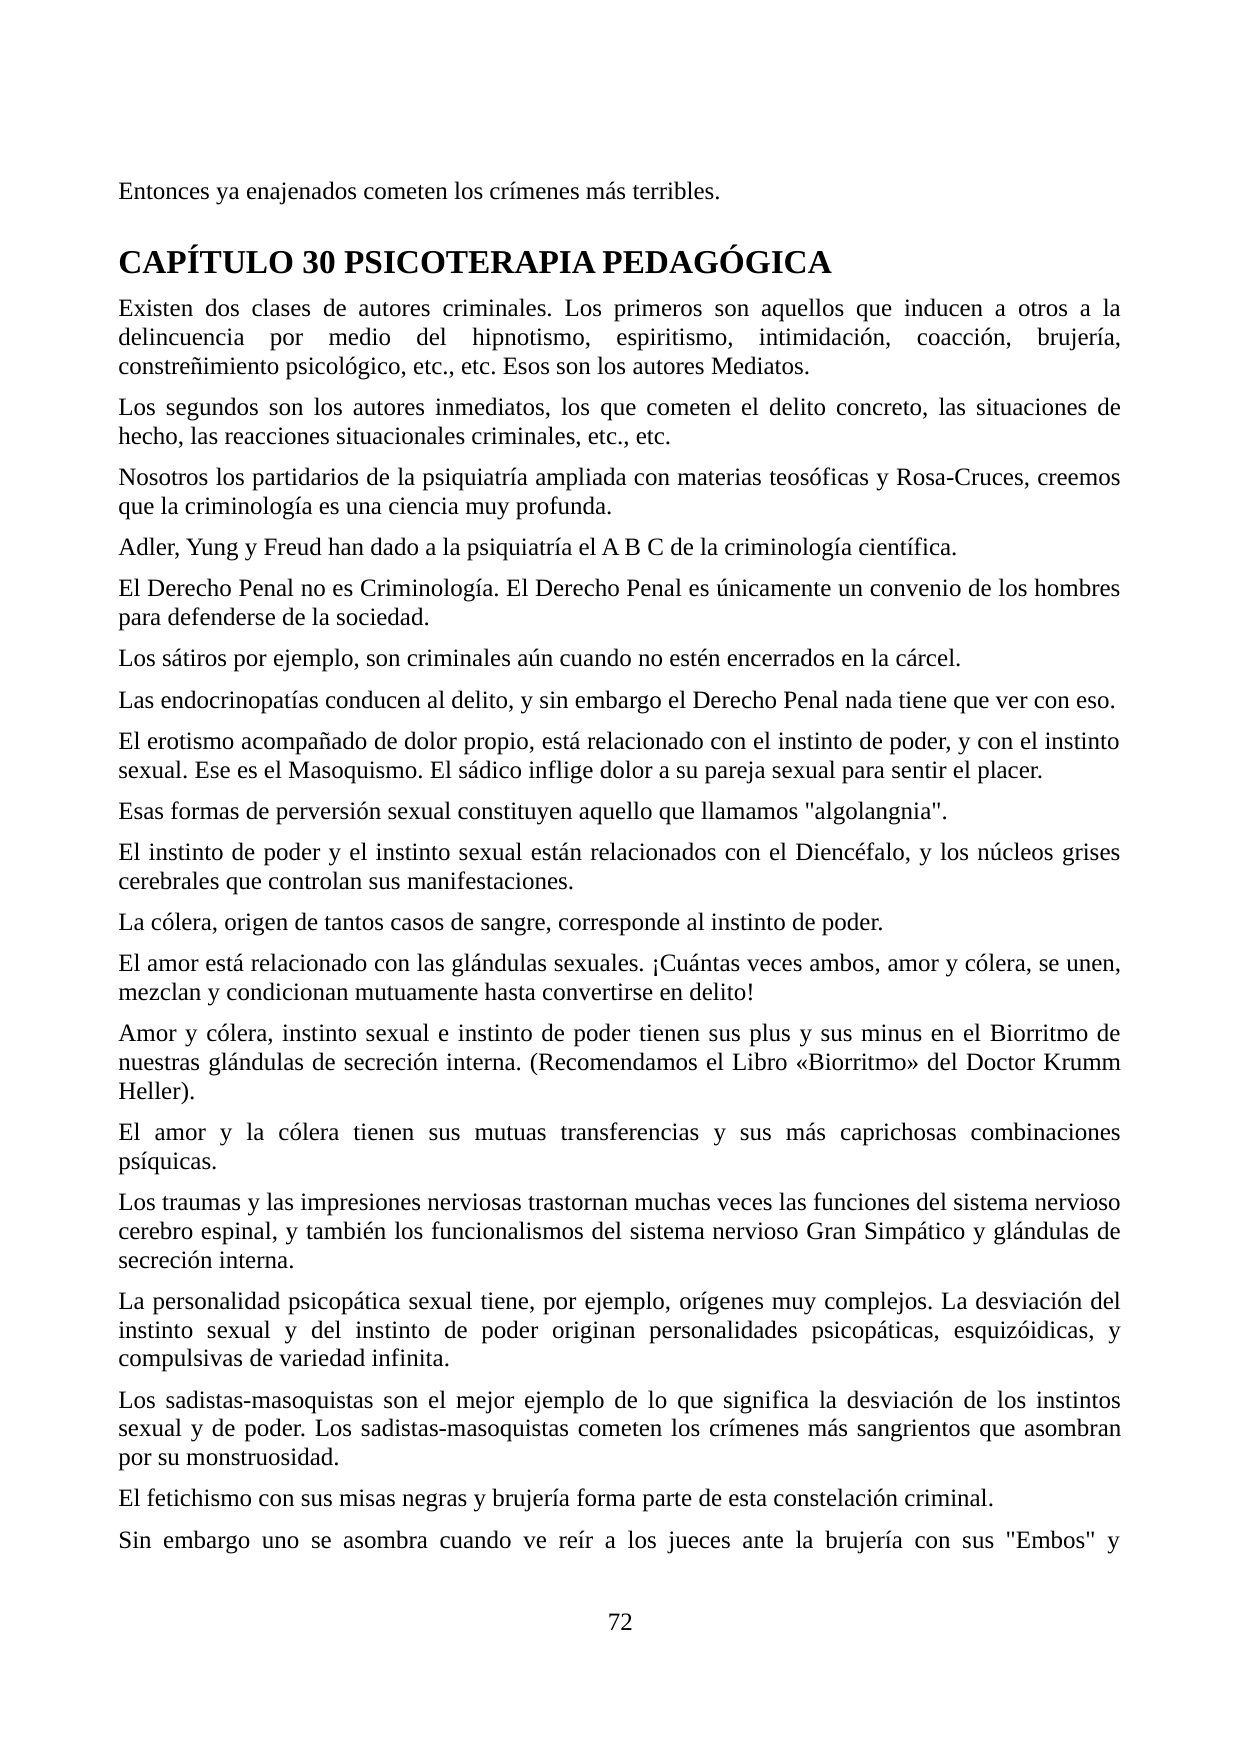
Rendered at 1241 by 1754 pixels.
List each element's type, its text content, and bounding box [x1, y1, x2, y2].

text La personalidad psicopática sexual tiene, por ejemplo, orígenes muy complejos. La desviación del instinto sexual y del instinto de poder originan personalidades psicopáticas, esquizóidicas, y compulsivas de variedad infinita. [118, 1286, 1122, 1372]
text Existen dos clases de autores criminales. Los primeros son aquellos que inducen a otros a la delincuencia por medio del hipnotismo, espiritismo, intimidación, coacción, brujería, constreñimiento psicológico, etc., etc. Esos son los autores Mediatos. [118, 293, 1122, 380]
text Los sadistas-masoquistas son el mejor ejemplo de lo que significa la desviación de los instintos sexual y de poder. Los sadistas-masoquistas cometen los crímenes más sangrientos que asombran por su monstruosidad. [118, 1385, 1122, 1471]
text La cólera, origen de tantos casos de sangre, corresponde al instinto de poder. [118, 907, 1122, 936]
text El Derecho Penal no es Criminología. El Derecho Penal es únicamente un convenio de los hombres para defenderse de la sociedad. [118, 573, 1122, 631]
text Esas formas de perversión sexual constituyen aquello que llamamos "algolangnia". [118, 796, 1122, 825]
text Los segundos son los autores inmediatos, los que cometen el delito concreto, las situaciones de hecho, las reacciones situacionales criminales, etc., etc. [118, 392, 1122, 450]
text El fetichismo con sus misas negras y brujería forma parte de esta constelación criminal. [118, 1483, 1122, 1512]
text El erotismo acompañado de dolor propio, está relacionado con el instinto de poder, y con el instinto sexual. Ese es el Masoquismo. El sádico inflige dolor a su pareja sexual para sentir el placer. [118, 726, 1122, 783]
subtitle CAPÍTULO 30 PSICOTERAPIA PEDAGÓGICA [118, 243, 1122, 281]
text Entonces ya enajenados cometen los crímenes más terribles. [118, 176, 1122, 205]
text Nosotros los partidarios de la psiquiatría ampliada con materias teosóficas y Rosa-Cruces, creemos que la criminología es una ciencia muy profunda. [118, 462, 1122, 520]
text Los traumas y las impresiones nerviosas trastornan muchas veces las funciones del sistema nervioso cerebro espinal, y también los funcionalismos del sistema nervioso Gran Simpático y glándulas de secreción interna. [118, 1187, 1122, 1273]
text El amor está relacionado con las glándulas sexuales. ¡Cuántas veces ambos, amor y cólera, se unen, mezclan y condicionan mutuamente hasta convertirse en delito! [118, 948, 1122, 1006]
text El amor y la cólera tienen sus mutuas transferencias y sus más caprichosas combinaciones psíquicas. [118, 1117, 1122, 1175]
text Adler, Yung y Freud han dado a la psiquiatría el A B C de la criminología científica. [118, 532, 1122, 561]
text El instinto de poder y el instinto sexual están relacionados con el Diencéfalo, y los núcleos grises cerebrales que controlan sus manifestaciones. [118, 837, 1122, 895]
text Sin embargo uno se asombra cuando ve reír a los jueces ante la brujería con sus "Embos" y [118, 1525, 1122, 1553]
text Las endocrinopatías conducen al delito, y sin embargo el Derecho Penal nada tiene que ver con eso. [118, 685, 1122, 713]
text Amor y cólera, instinto sexual e instinto de poder tienen sus plus y sus minus en el Biorritmo de nuestras glándulas de secreción interna. (Recomendamos el Libro «Biorritmo» del Doctor Krumm Heller). [118, 1018, 1122, 1105]
text Los sátiros por ejemplo, son criminales aún cuando no estén encerrados en la cárcel. [118, 643, 1122, 672]
